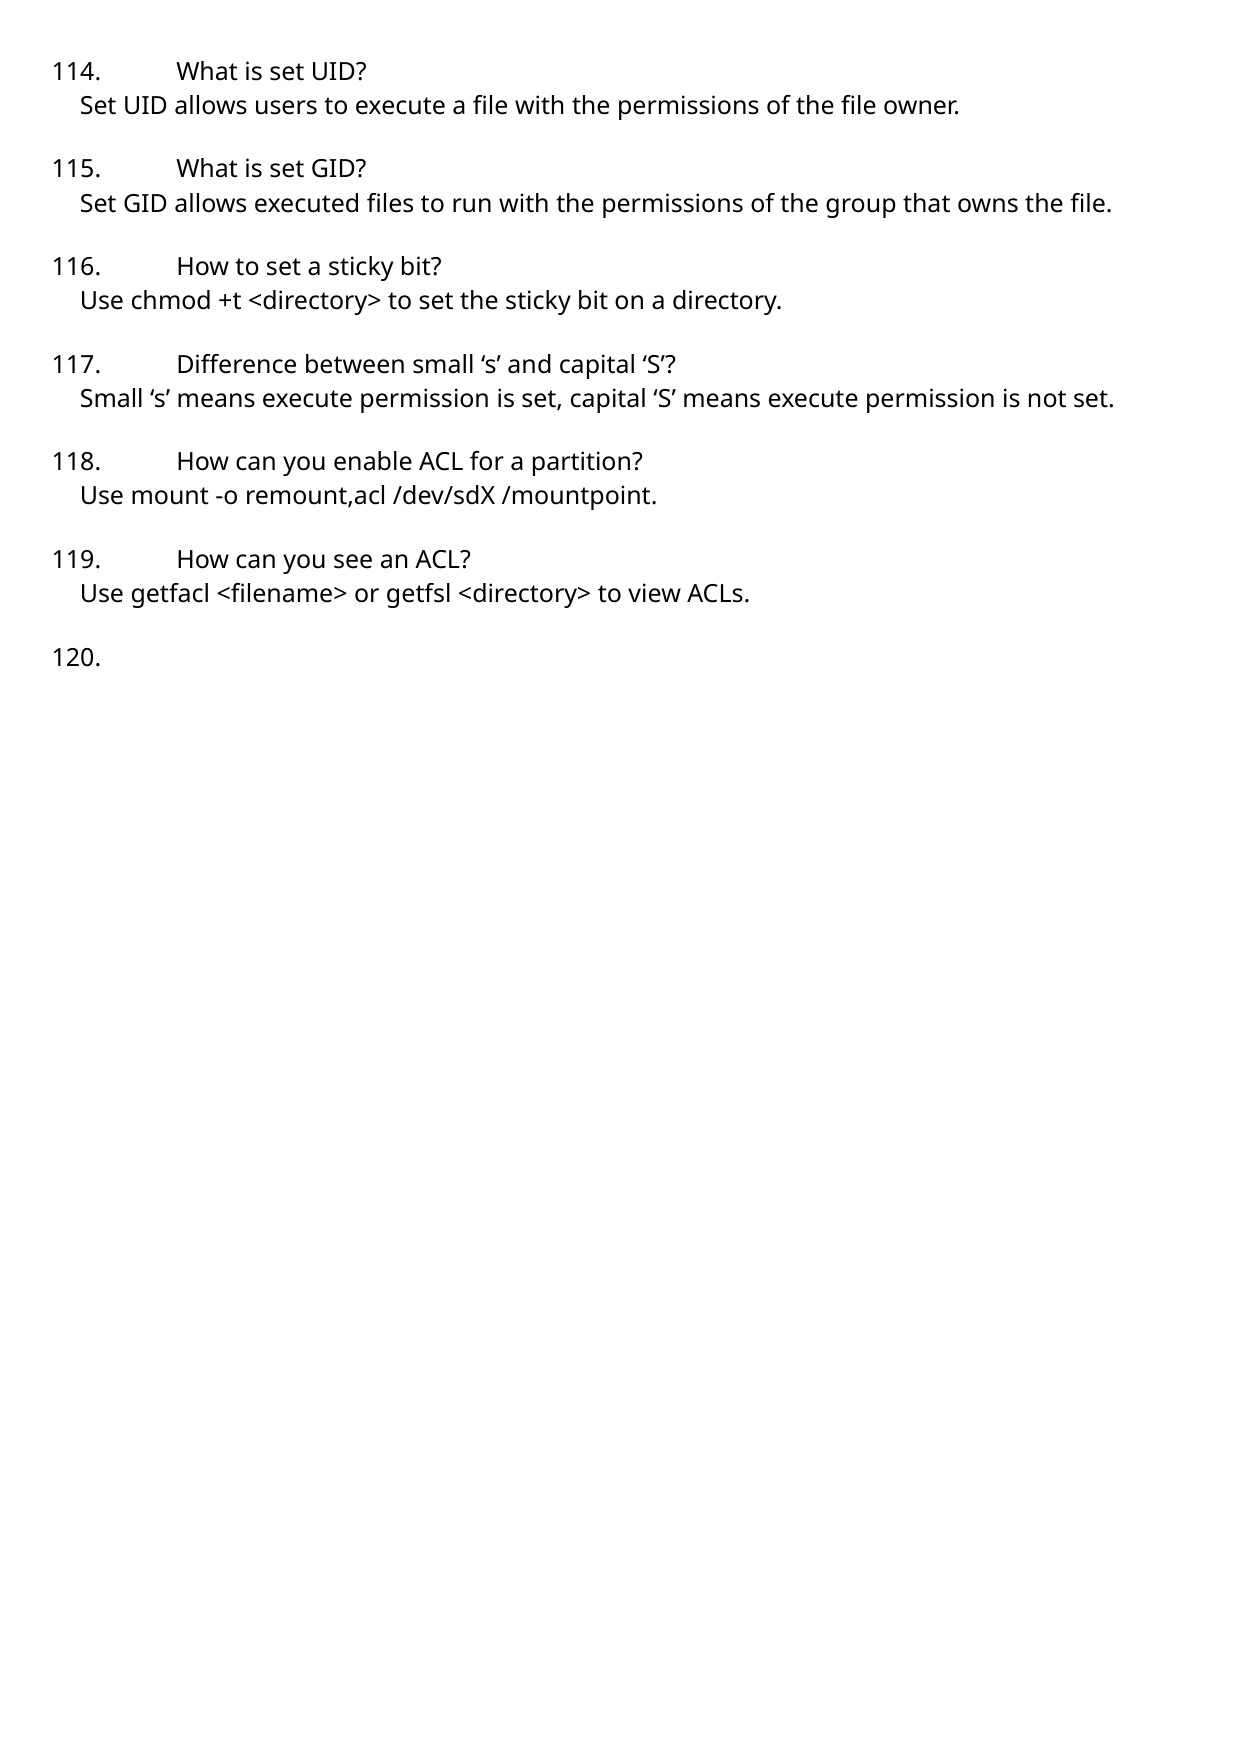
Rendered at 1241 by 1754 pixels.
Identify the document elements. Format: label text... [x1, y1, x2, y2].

list How can you see an ACL? Use getfacl <filename> or getfsl <directory> to view ACLs. [51, 542, 1129, 610]
list How can you enable ACL for a partition? Use mount -o remount,acl /dev/sdX /mountpoint. [51, 444, 1129, 512]
list How to set a sticky bit? Use chmod +t <directory> to set the sticky bit on a directory. [51, 249, 1129, 317]
list What is set GID? Set GID allows executed files to run with the permissions of the group that owns the file. [51, 151, 1129, 219]
list What is set UID? Set UID allows users to execute a file with the permissions of the file owner. [51, 53, 1129, 122]
list Difference between small ‘s’ and capital ‘S’? Small ‘s’ means execute permission is set, capital ‘S’ means execute permission is not set. [51, 346, 1129, 414]
